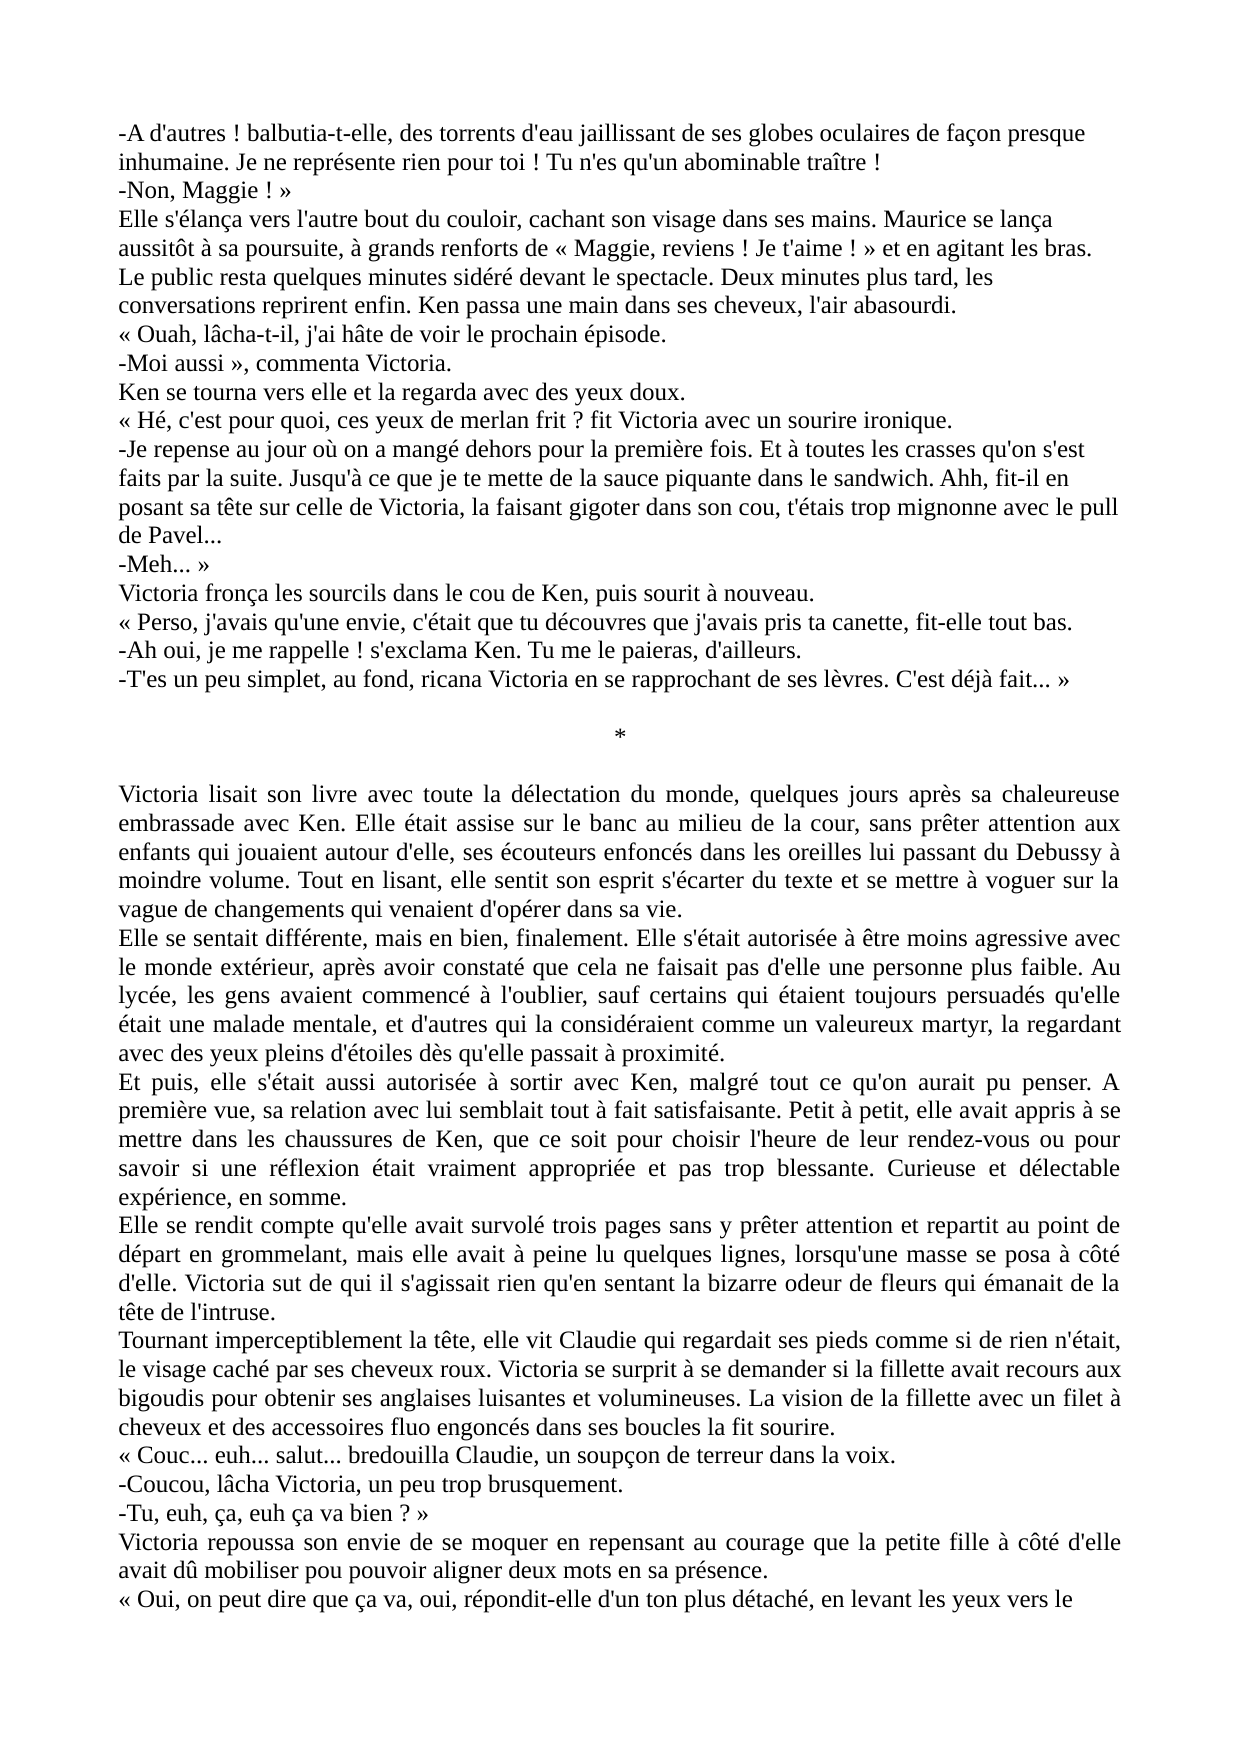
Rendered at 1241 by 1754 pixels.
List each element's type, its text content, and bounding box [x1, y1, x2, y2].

text -Moi aussi », commenta Victoria. [118, 348, 1122, 377]
text Elle se rendit compte qu'elle avait survolé trois pages sans y prêter attention et repartit au point de départ en grommelant, mais elle avait à peine lu quelques lignes, lorsqu'une masse se posa à côté d'elle. Victoria sut de qui il s'agissait rien qu'en sentant la bizarre odeur de fleurs qui émanait de la tête de l'intruse. [118, 1211, 1122, 1326]
text Tournant imperceptiblement la tête, elle vit Claudie qui regardait ses pieds comme si de rien n'était, le visage caché par ses cheveux roux. Victoria se surprit à se demander si la fillette avait recours aux bigoudis pour obtenir ses anglaises luisantes et volumineuses. La vision de la fillette avec un filet à cheveux et des accessoires fluo engoncés dans ses boucles la fit sourire. [118, 1326, 1122, 1441]
text Elle s'élança vers l'autre bout du couloir, cachant son visage dans ses mains. Maurice se lança aussitôt à sa poursuite, à grands renforts de « Maggie, reviens ! Je t'aime ! » et en agitant les bras. [118, 204, 1122, 262]
text -A d'autres ! balbutia-t-elle, des torrents d'eau jaillissant de ses globes oculaires de façon presque inhumaine. Je ne représente rien pour toi ! Tu n'es qu'un abominable traître ! [118, 118, 1122, 176]
text « Hé, c'est pour quoi, ces yeux de merlan frit ? fit Victoria avec un sourire ironique. [118, 406, 1122, 434]
text Victoria lisait son livre avec toute la délectation du monde, quelques jours après sa chaleureuse embrassade avec Ken. Elle était assise sur le banc au milieu de la cour, sans prêter attention aux enfants qui jouaient autour d'elle, ses écouteurs enfoncés dans les oreilles lui passant du Debussy à moindre volume. Tout en lisant, elle sentit son esprit s'écarter du texte et se mettre à voguer sur la vague de changements qui venaient d'opérer dans sa vie. [118, 779, 1122, 923]
text « Perso, j'avais qu'une envie, c'était que tu découvres que j'avais pris ta canette, fit-elle tout bas. [118, 607, 1122, 636]
text Ken se tourna vers elle et la regarda avec des yeux doux. [118, 377, 1122, 406]
text -Meh... » [118, 549, 1122, 578]
text Et puis, elle s'était aussi autorisée à sortir avec Ken, malgré tout ce qu'on aurait pu penser. A première vue, sa relation avec lui semblait tout à fait satisfaisante. Petit à petit, elle avait appris à se mettre dans les chaussures de Ken, que ce soit pour choisir l'heure de leur rendez-vous ou pour savoir si une réflexion était vraiment appropriée et pas trop blessante. Curieuse et délectable expérience, en somme. [118, 1067, 1122, 1211]
text -Coucou, lâcha Victoria, un peu trop brusquement. [118, 1469, 1122, 1498]
text Victoria fronça les sourcils dans le cou de Ken, puis sourit à nouveau. [118, 578, 1122, 607]
text « Couc... euh... salut... bredouilla Claudie, un soupçon de terreur dans la voix. [118, 1441, 1122, 1469]
text -Non, Maggie ! » [118, 176, 1122, 204]
text -Tu, euh, ça, euh ça va bien ? » [118, 1498, 1122, 1527]
text -Ah oui, je me rappelle ! s'exclama Ken. Tu me le paieras, d'ailleurs. [118, 636, 1122, 664]
text Elle se sentait différente, mais en bien, finalement. Elle s'était autorisée à être moins agressive avec le monde extérieur, après avoir constaté que cela ne faisait pas d'elle une personne plus faible. Au lycée, les gens avaient commencé à l'oublier, sauf certains qui étaient toujours persuadés qu'elle était une malade mentale, et d'autres qui la considéraient comme un valeureux martyr, la regardant avec des yeux pleins d'étoiles dès qu'elle passait à proximité. [118, 923, 1122, 1067]
text * [118, 722, 1122, 751]
text « Oui, on peut dire que ça va, oui, répondit-elle d'un ton plus détaché, en levant les yeux vers le [118, 1584, 1122, 1613]
text -Je repense au jour où on a mangé dehors pour la première fois. Et à toutes les crasses qu'on s'est faits par la suite. Jusqu'à ce que je te mette de la sauce piquante dans le sandwich. Ahh, fit-il en posant sa tête sur celle de Victoria, la faisant gigoter dans son cou, t'étais trop mignonne avec le pull de Pavel... [118, 434, 1122, 549]
text « Ouah, lâcha-t-il, j'ai hâte de voir le prochain épisode. [118, 319, 1122, 348]
text -T'es un peu simplet, au fond, ricana Victoria en se rapprochant de ses lèvres. C'est déjà fait... » [118, 664, 1122, 693]
text Le public resta quelques minutes sidéré devant le spectacle. Deux minutes plus tard, les conversations reprirent enfin. Ken passa une main dans ses cheveux, l'air abasourdi. [118, 262, 1122, 319]
text Victoria repoussa son envie de se moquer en repensant au courage que la petite fille à côté d'elle avait dû mobiliser pou pouvoir aligner deux mots en sa présence. [118, 1527, 1122, 1584]
